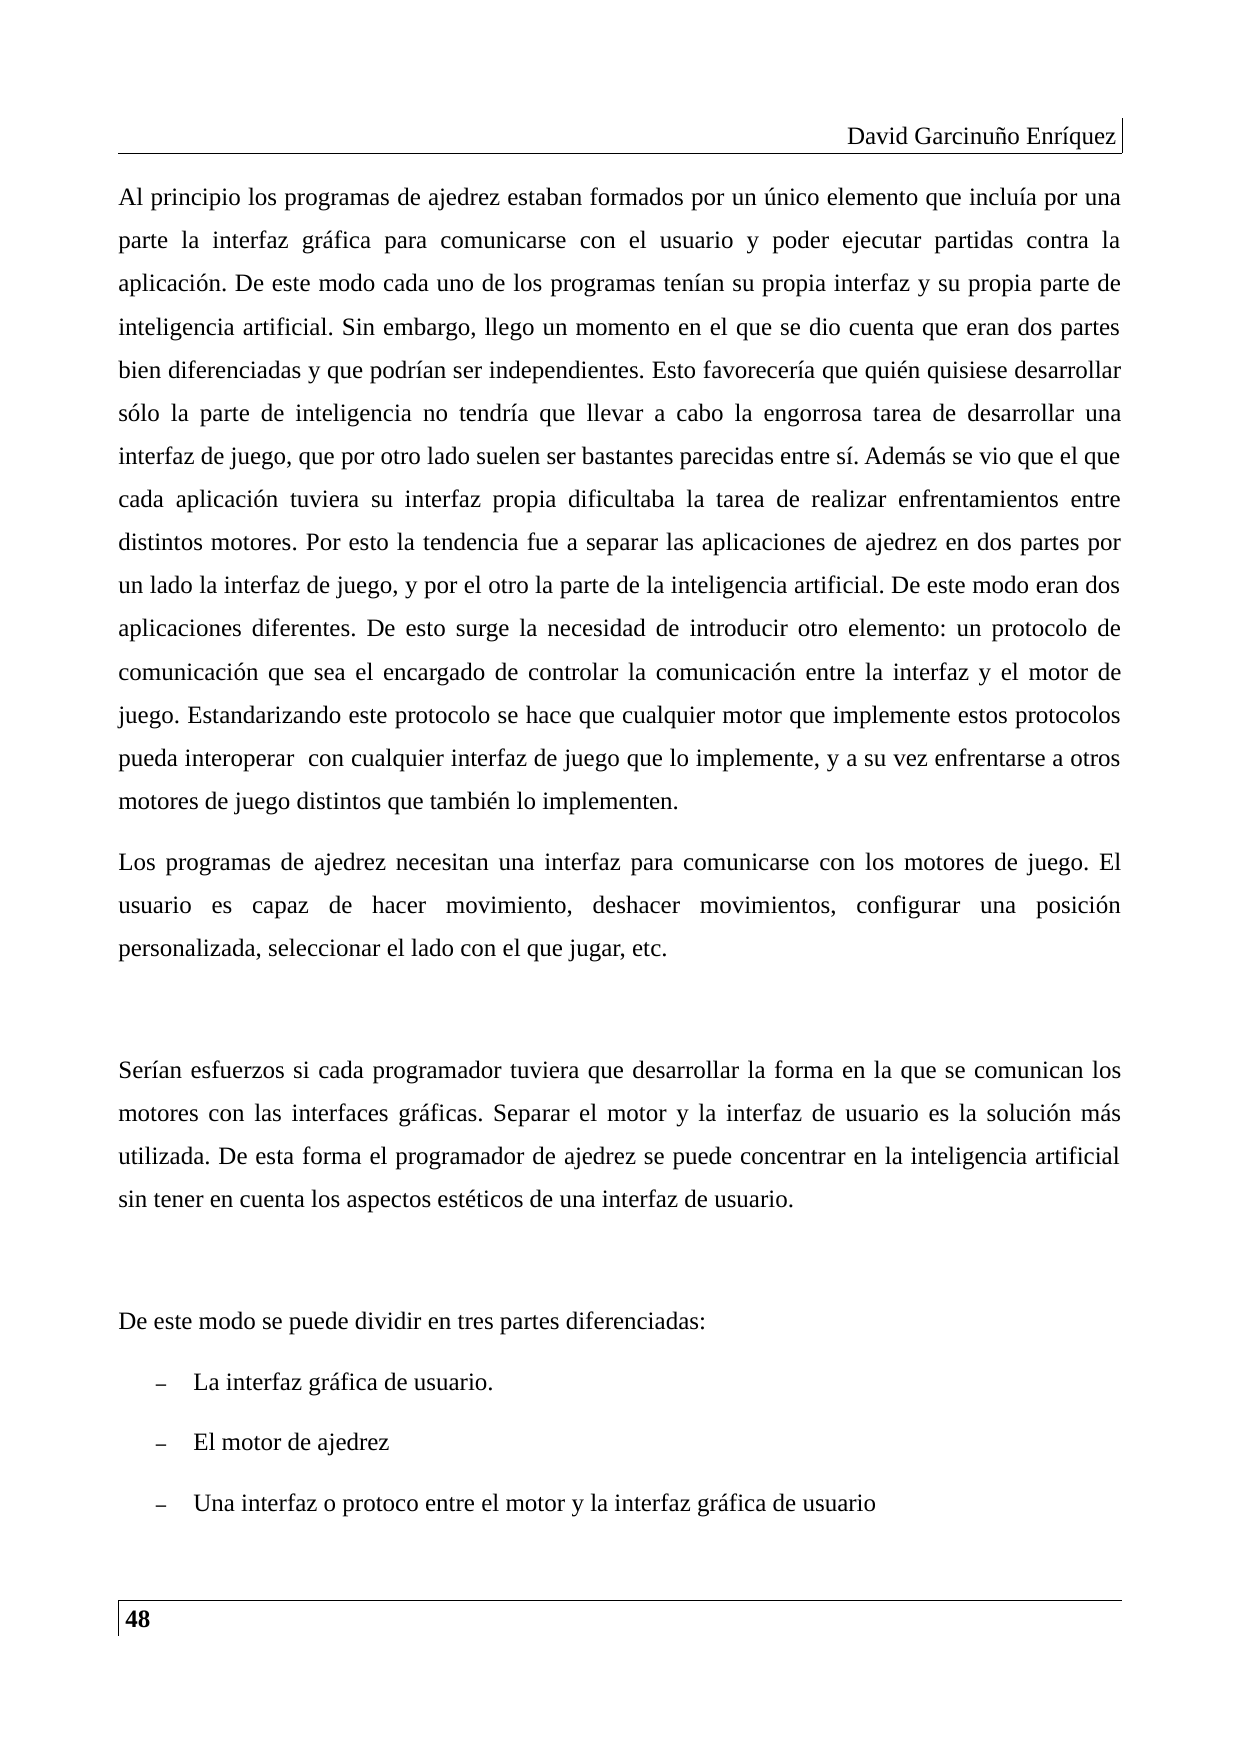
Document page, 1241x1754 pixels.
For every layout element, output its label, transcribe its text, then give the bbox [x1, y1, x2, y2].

text Al principio los programas de ajedrez estaban formados por un único elemento que incluía por una parte la interfaz gráfica para comunicarse con el usuario y poder ejecutar partidas contra la aplicación. De este modo cada uno de los programas tenían su propia interfaz y su propia parte de inteligencia artificial. Sin embargo, llego un momento en el que se dio cuenta que eran dos partes bien diferenciadas y que podrían ser independientes. Esto favorecería que quién quisiese desarrollar sólo la parte de inteligencia no tendría que llevar a cabo la engorrosa tarea de desarrollar una interfaz de juego, que por otro lado suelen ser bastantes parecidas entre sí. Además se vio que el que cada aplicación tuviera su interfaz propia dificultaba la tarea de realizar enfrentamientos entre distintos motores. Por esto la tendencia fue a separar las aplicaciones de ajedrez en dos partes por un lado la interfaz de juego, y por el otro la parte de la inteligencia artificial. De este modo eran dos aplicaciones diferentes. De esto surge la necesidad de introducir otro elemento: un protocolo de comunicación que sea el encargado de controlar la comunicación entre la interfaz y el motor de juego. Estandarizando este protocolo se hace que cualquier motor que implemente estos protocolos pueda interoperar con cualquier interfaz de juego que lo implemente, y a su vez enfrentarse a otros motores de juego distintos que también lo implementen. [118, 182, 1122, 815]
list La interfaz gráfica de usuario. [156, 1367, 1122, 1395]
text Serían esfuerzos si cada programador tuviera que desarrollar la forma en la que se comunican los motores con las interfaces gráficas. Separar el motor y la interfaz de usuario es la solución más utilizada. De esta forma el programador de ajedrez se puede concentrar en la inteligencia artificial sin tener en cuenta los aspectos estéticos de una interfaz de usuario. [118, 1055, 1122, 1213]
text Los programas de ajedrez necesitan una interfaz para comunicarse con los motores de juego. El usuario es capaz de hacer movimiento, deshacer movimientos, configurar una posición personalizada, seleccionar el lado con el que jugar, etc. [118, 847, 1122, 962]
text De este modo se puede dividir en tres partes diferenciadas: [118, 1306, 1122, 1334]
list Una interfaz o protoco entre el motor y la interfaz gráfica de usuario [156, 1488, 1122, 1517]
list El motor de ajedrez [156, 1427, 1122, 1456]
